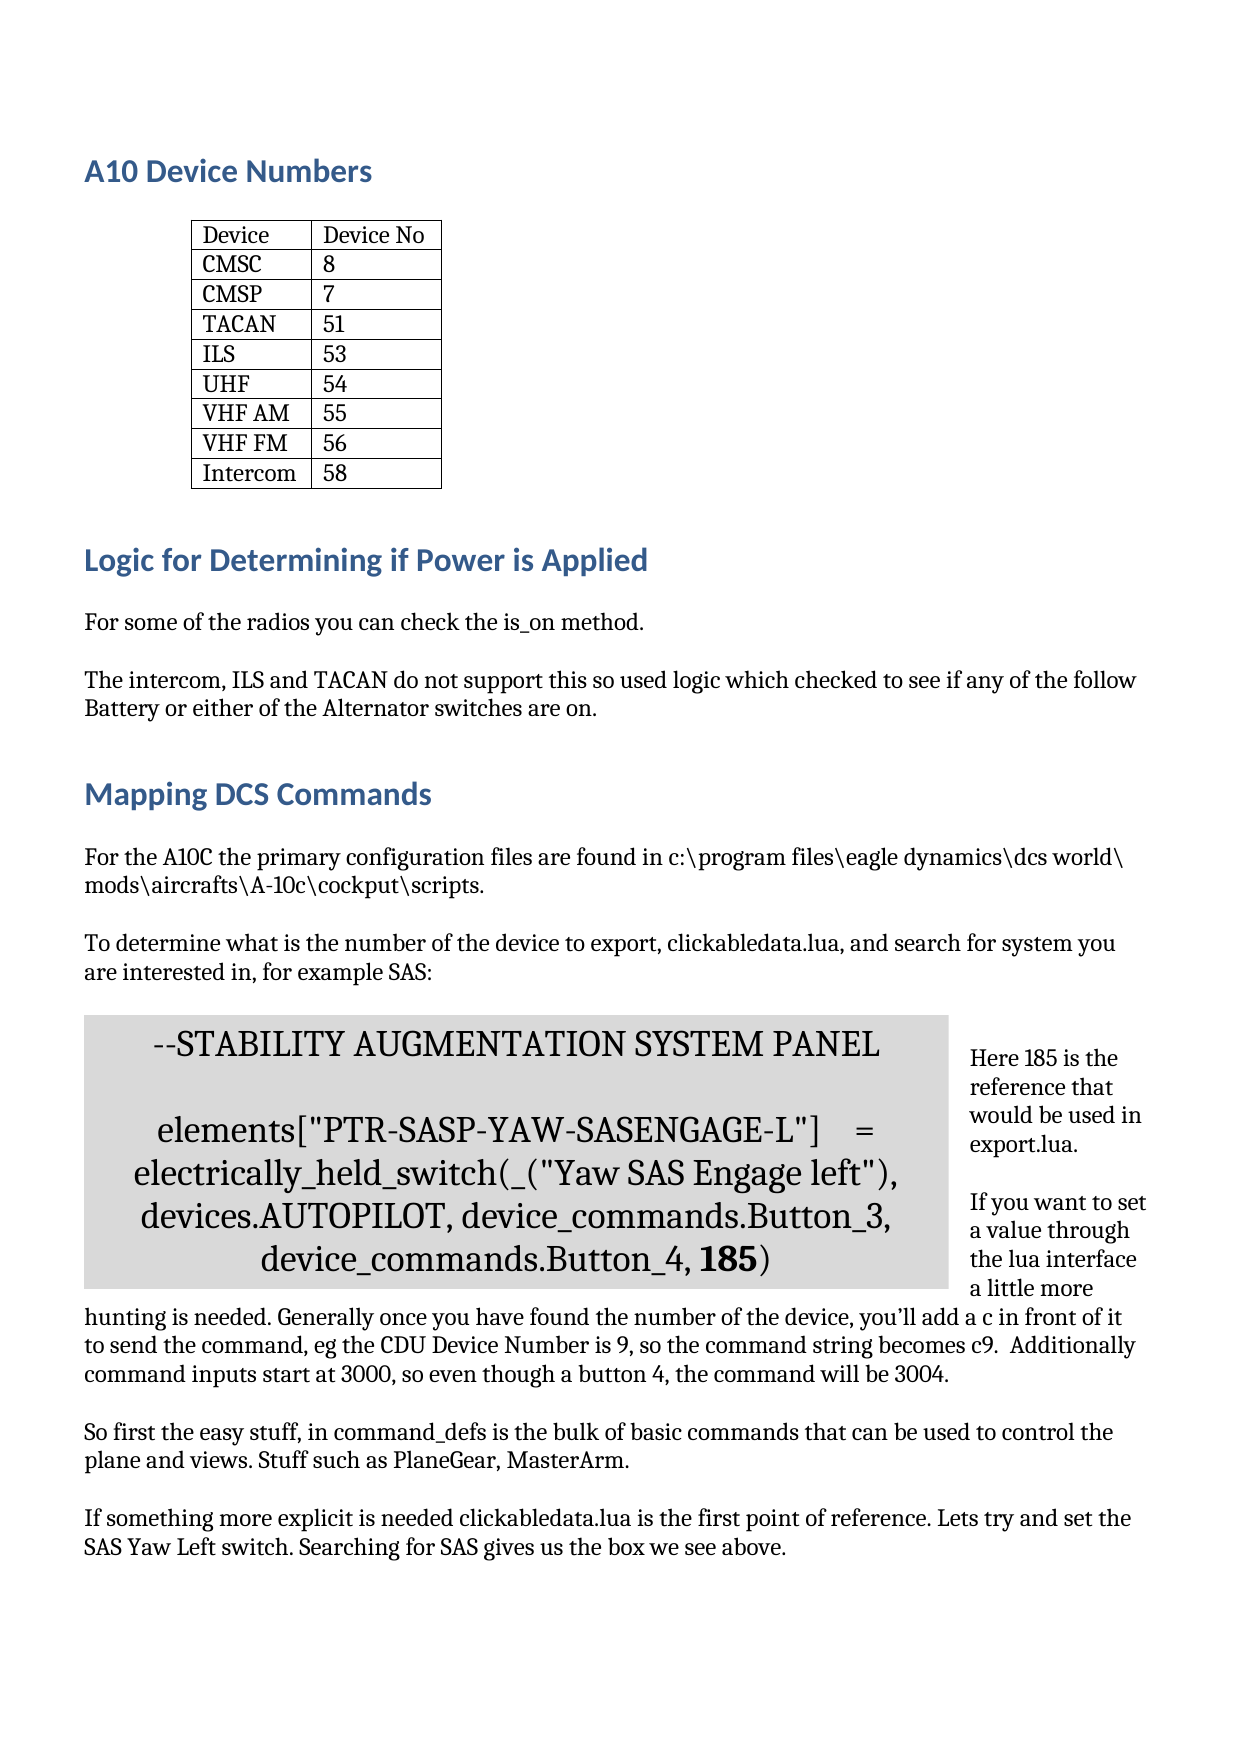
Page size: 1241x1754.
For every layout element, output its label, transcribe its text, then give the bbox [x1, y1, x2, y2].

text If something more explicit is needed clickabledata.lua is the first point of reference. Lets try and set the SAS Yaw Left switch. Searching for SAS gives us the box we see above. [84, 1504, 1148, 1561]
table_cell 54 [312, 370, 441, 398]
table_cell VHF AM [192, 399, 311, 428]
table_cell UHF [192, 370, 311, 398]
table_cell 8 [312, 250, 441, 279]
text So first the easy stuff, in command_defs is the bulk of basic commands that can be used to control the plane and views. Stuff such as PlaneGear, MasterArm. [84, 1418, 1148, 1475]
subtitle A10 Device Numbers [84, 150, 1148, 191]
table_cell 51 [312, 310, 441, 339]
text To determine what is the number of the device to export, clickabledata.lua, and search for system you are interested in, for example SAS: [84, 929, 1148, 986]
text If you want to set a value through the lua interface a little more hunting is needed. Generally once you have found the number of the device, you’ll add a c in front of it to send the command, eg the CDU Device Number is 9, so the command string becomes c9. Additionally command inputs start at 3000, so even though a button 4, the command will be 3004. [84, 1188, 1148, 1389]
table_cell 58 [312, 459, 441, 488]
table_cell TACAN [192, 310, 311, 339]
table_cell 7 [312, 280, 441, 309]
table_cell ILS [192, 340, 311, 368]
table_header Device [192, 221, 311, 249]
table_cell Intercom [192, 459, 311, 488]
text The intercom, ILS and TACAN do not support this so used logic which checked to see if any of the follow Battery or either of the Alternator switches are on. [84, 666, 1148, 723]
table_cell 53 [312, 340, 441, 368]
table_header Device No [312, 221, 441, 249]
text Here 185 is the reference that would be used in export.lua. [949, 1044, 1148, 1159]
table_cell CMSC [192, 250, 311, 279]
text For some of the radios you can check the is_on method. [84, 608, 1148, 637]
subtitle Logic for Determining if Power is Applied [84, 539, 1148, 579]
table_cell 56 [312, 429, 441, 458]
text For the A10C the primary configuration files are found in c:\program files\eagle dynamics\dcs world\mods\aircrafts\A-10c\cockput\scripts. [84, 843, 1148, 900]
table_cell CMSP [192, 280, 311, 309]
subtitle Mapping DCS Commands [84, 773, 1148, 814]
table_cell VHF FM [192, 429, 311, 458]
table_cell 55 [312, 399, 441, 428]
